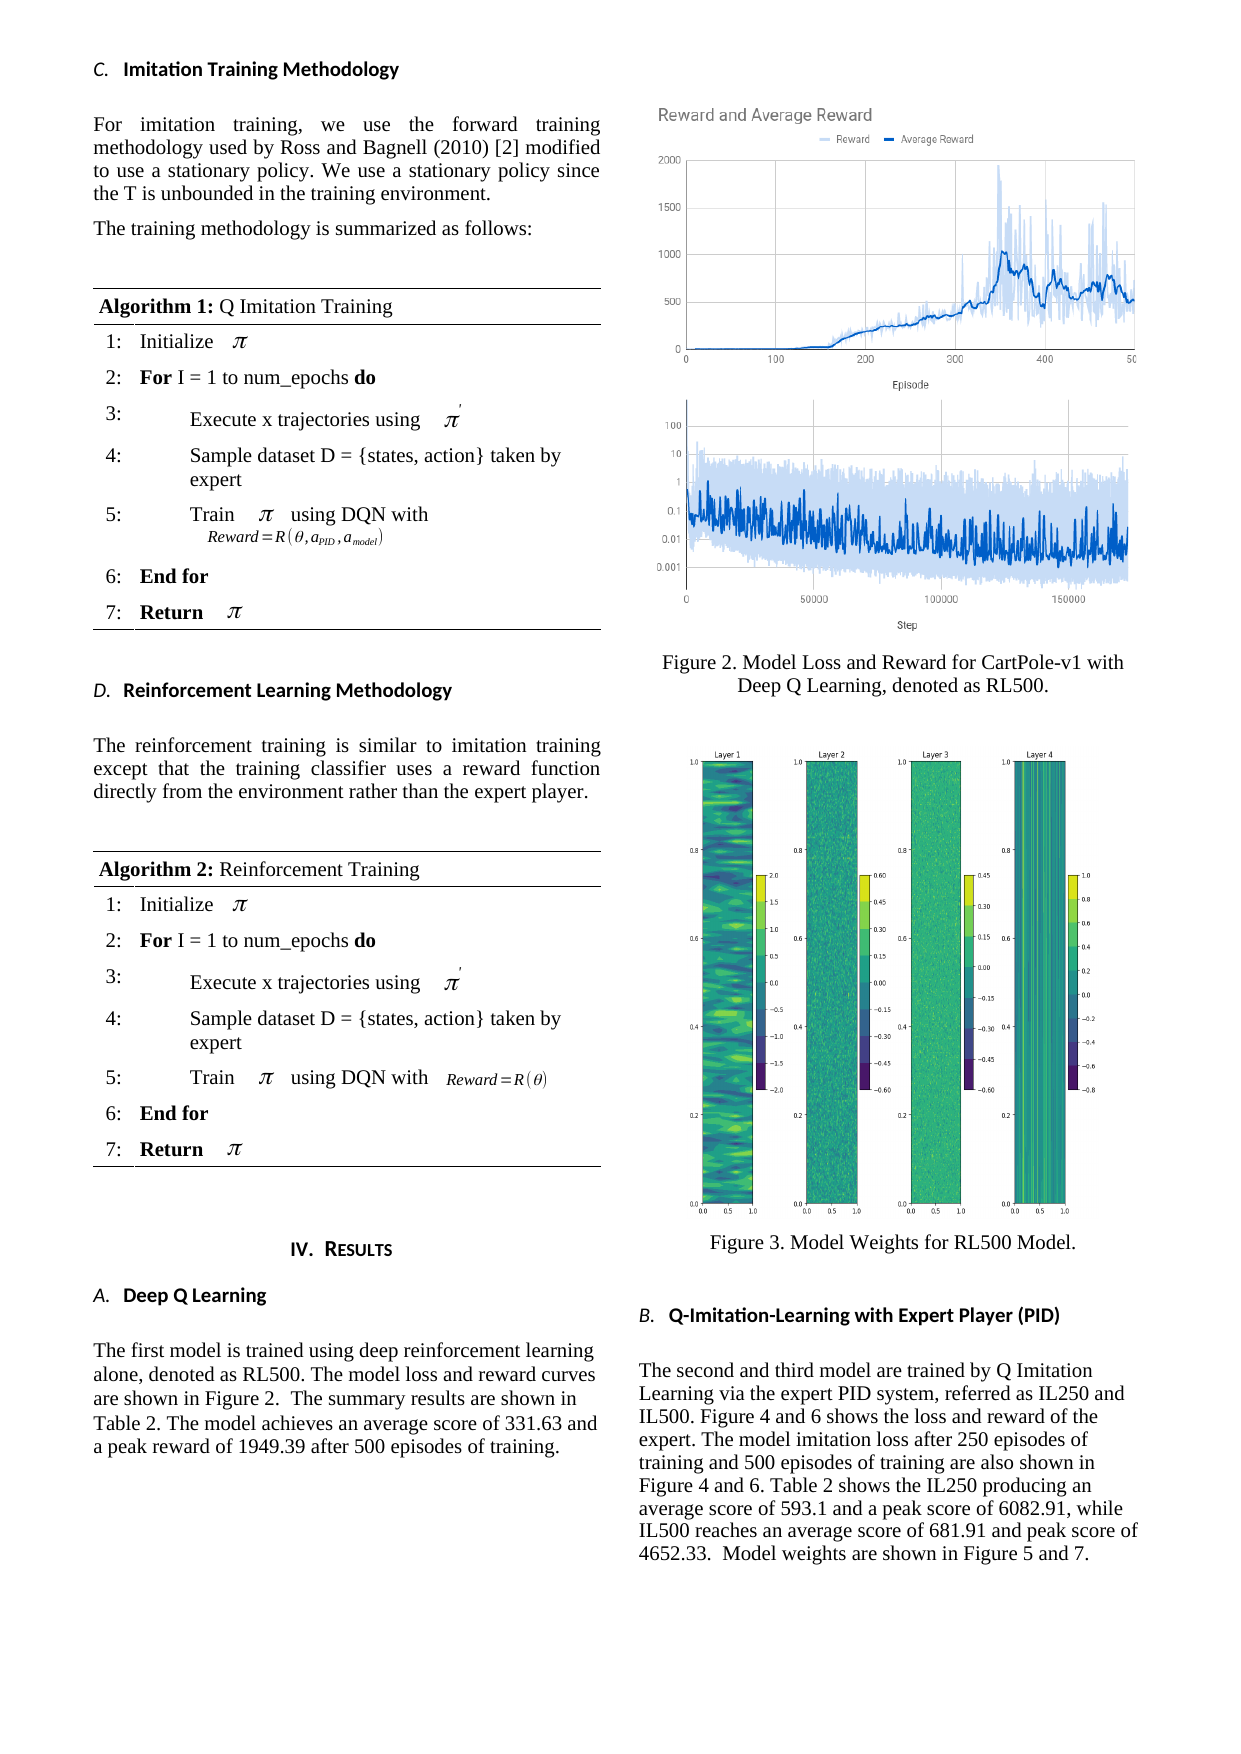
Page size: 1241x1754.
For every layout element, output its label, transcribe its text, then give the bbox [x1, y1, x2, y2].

table_cell End for [135, 1096, 601, 1131]
subtitle Reinforcement Learning Methodology [93, 677, 601, 703]
text The second and third model are trained by Q Imitation Learning via the expert PID system, referred as IL250 and IL500. Figure 4 and 6 shows the loss and reward of the expert. The model imitation loss after 250 episodes of training and 500 episodes of training are also shown in Figure 4 and 6. Table 2 shows the IL250 producing an average score of 593.1 and a peak score of 6082.91, while IL500 reaches an average score of 681.91 and peak score of 4652.33. Model weights are shown in Figure 5 and 7. [639, 1359, 1147, 1565]
subtitle Imitation Training Methodology [93, 56, 601, 82]
table_cell 6: [94, 559, 134, 594]
table_cell Train using DQN with [135, 1060, 601, 1095]
table_cell Execute x trajectories using [135, 396, 601, 437]
text The first model is trained using deep reinforcement learning alone, denoted as RL500. The model loss and reward curves are shown in Figure 2. The summary results are shown in Table 2. The model achieves an average score of 331.63 and a peak reward of 1949.39 after 500 episodes of training. [93, 1338, 601, 1458]
table_cell For I = 1 to num_epochs do [135, 923, 601, 958]
table_header Algorithm 1: Q Imitation Training [93, 289, 601, 324]
table_cell 1: [94, 887, 134, 922]
table_cell 6: [94, 1096, 134, 1131]
subtitle Q-Imitation-Learning with Expert Player (PID) [639, 1303, 1147, 1327]
table_cell Sample dataset D = {states, action} taken by expert [135, 438, 601, 497]
subtitle Deep Q Learning [93, 1282, 601, 1308]
table_cell Return [135, 1132, 601, 1166]
table_cell Initialize [135, 887, 601, 922]
table_cell Sample dataset D = {states, action} taken by expert [135, 1001, 601, 1059]
table_cell 3: [94, 959, 134, 1000]
table_cell 5: [94, 498, 134, 558]
table_cell 4: [94, 438, 134, 497]
table_cell 4: [94, 1001, 134, 1059]
table_header Algorithm 2: Reinforcement Training [93, 852, 601, 886]
table_cell End for [135, 559, 601, 594]
subtitle Results [93, 1234, 601, 1262]
text For imitation training, we use the forward training methodology used by Ross and Bagnell (2010) [2] modified to use a stationary policy. We use a stationary policy since the T is unbounded in the training environment. [93, 113, 601, 205]
table_cell Execute x trajectories using [135, 959, 601, 1000]
text The reinforcement training is similar to imitation training except that the training classifier uses a reward function directly from the environment rather than the expert player. [93, 734, 601, 803]
table_cell 3: [94, 396, 134, 437]
text Figure 2. Model Loss and Reward for CartPole-v1 with Deep Q Learning, denoted as RL500. [639, 586, 1147, 697]
table_cell 2: [94, 360, 134, 395]
picture [642, 98, 1137, 639]
table_cell Return [135, 595, 601, 629]
table_cell Train using DQN with [135, 498, 601, 558]
picture [685, 746, 1099, 1219]
text The training methodology is summarized as follows: [93, 217, 601, 240]
table_cell Initialize [135, 325, 601, 359]
table_cell 1: [94, 325, 134, 359]
table_cell 7: [93, 595, 134, 629]
table_cell For I = 1 to num_epochs do [135, 360, 601, 395]
text Figure 3. Model Weights for RL500 Model. [639, 1205, 1147, 1254]
table_cell 2: [94, 923, 134, 958]
table_cell 7: [93, 1132, 134, 1166]
table_cell 5: [94, 1060, 134, 1095]
